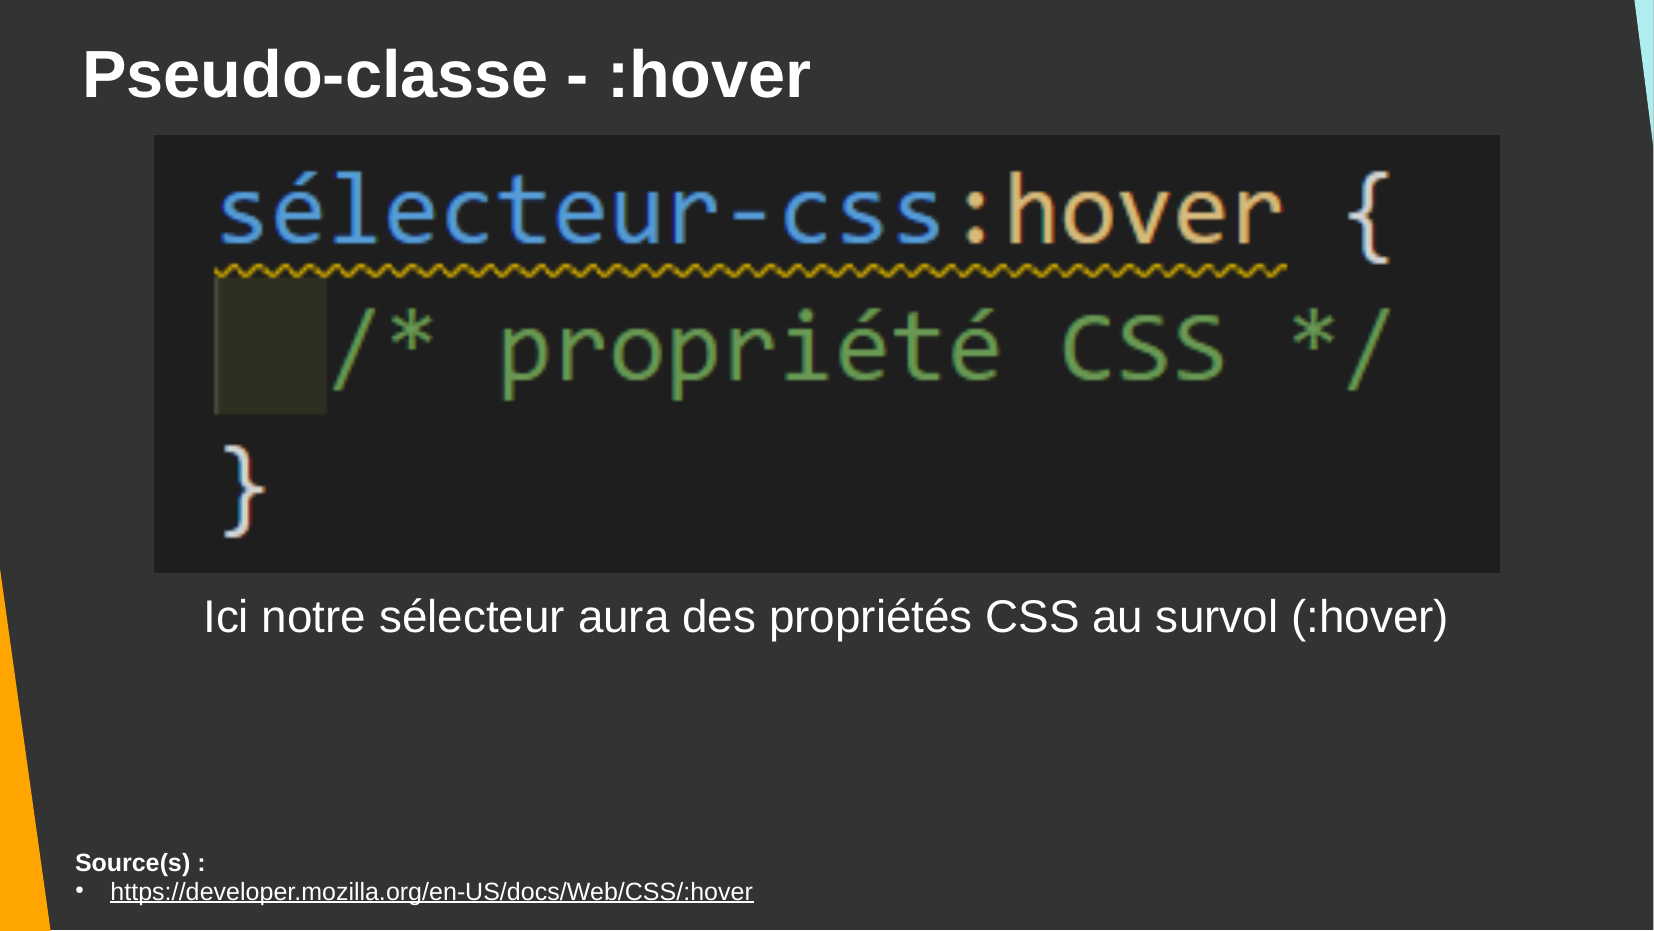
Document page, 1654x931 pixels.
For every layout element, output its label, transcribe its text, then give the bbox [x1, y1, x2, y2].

text_box Source(s) : https://developer.mozilla.org/en-US/docs/Web/CSS/:hover [60, 841, 1546, 913]
text_box [1634, 0, 1654, 153]
text_box [0, 568, 51, 931]
text_box Ici notre sélecteur aura des propriétés CSS au survol (:hover) [23, 583, 1630, 668]
title Pseudo-classe - :hover [82, 37, 1571, 114]
picture [154, 135, 1500, 573]
